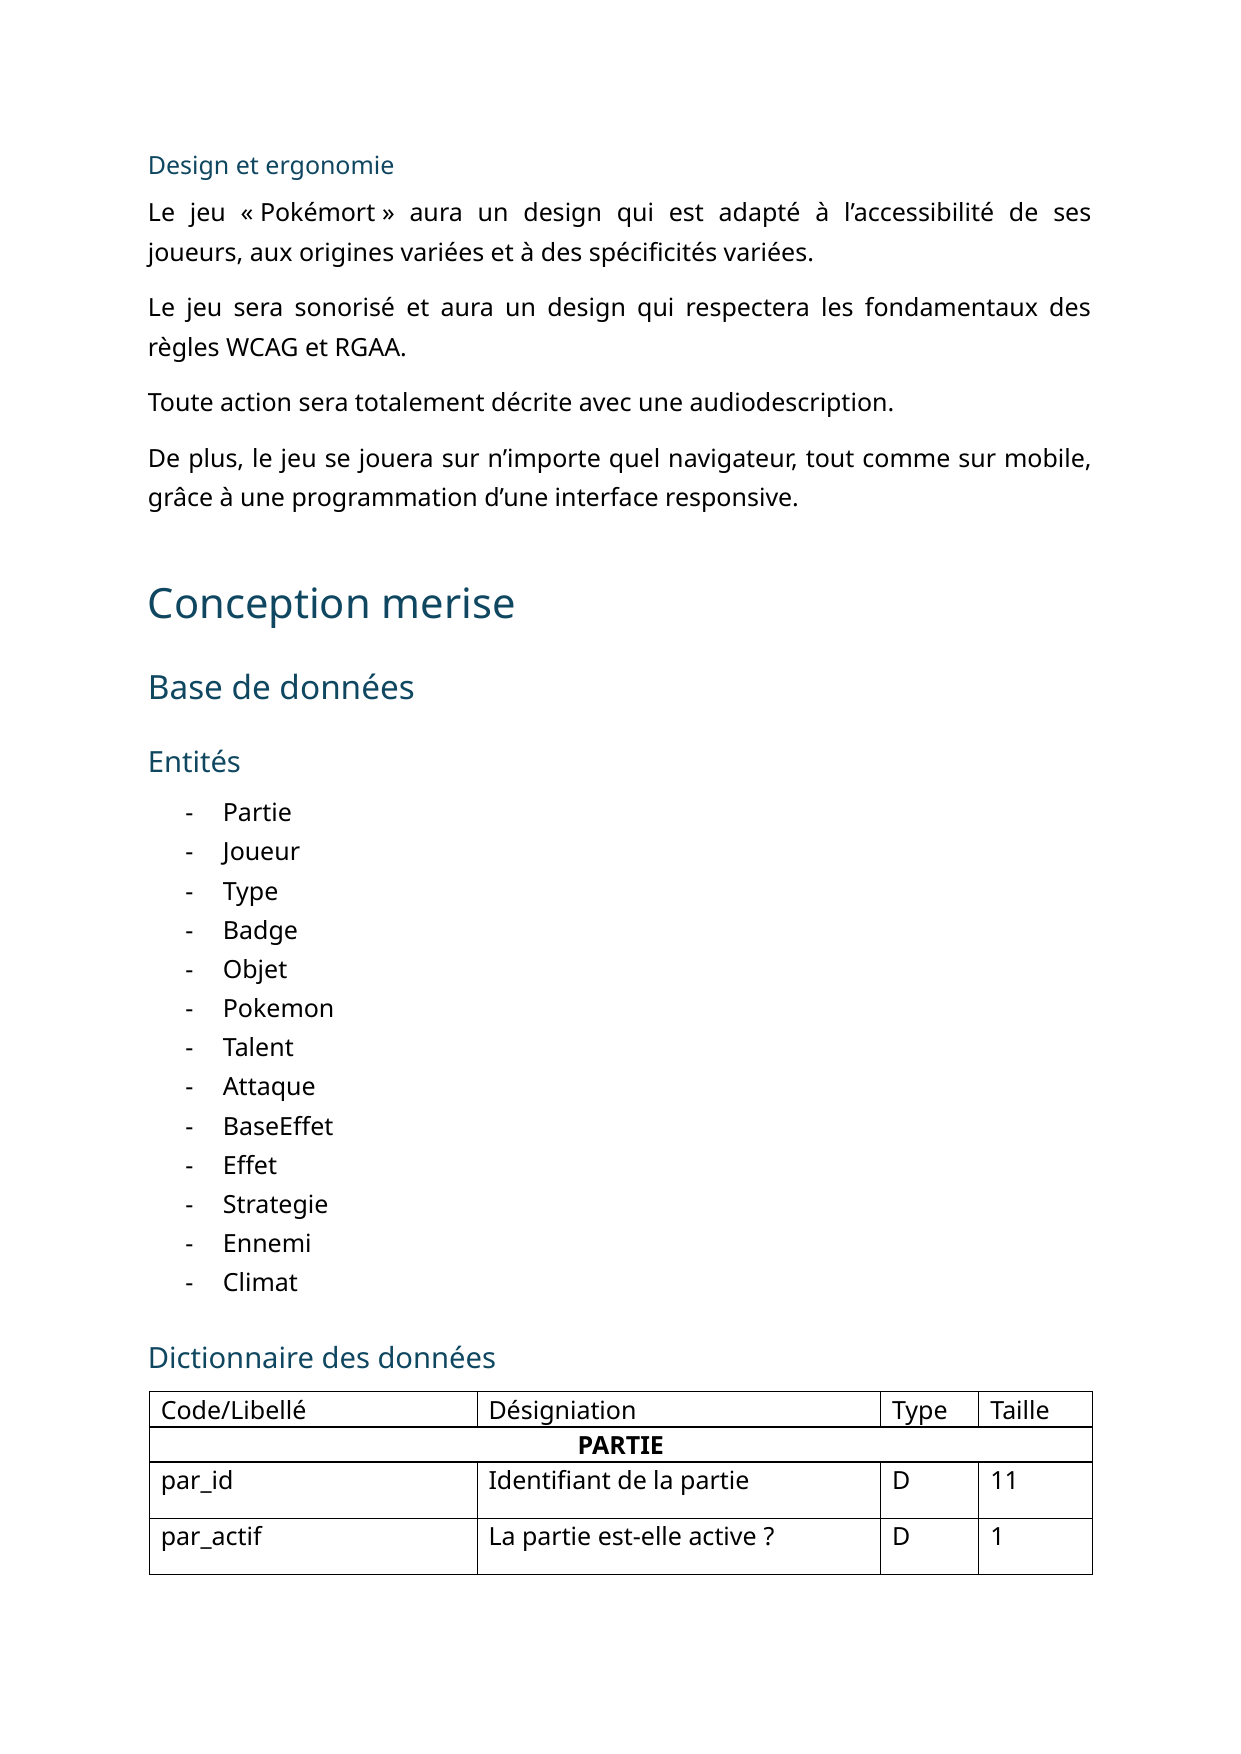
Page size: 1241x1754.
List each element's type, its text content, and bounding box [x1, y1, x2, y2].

table_cell Identifiant de la partie [478, 1463, 880, 1517]
subtitle Design et ergonomie [148, 148, 1093, 182]
text Toute action sera totalement décrite avec une audiodescription. [148, 385, 1093, 419]
subtitle Conception merise [148, 573, 1093, 630]
table_cell D [881, 1463, 978, 1517]
table_cell par_actif [150, 1519, 477, 1573]
list BaseEffet [185, 1108, 1093, 1142]
table_cell 1 [979, 1519, 1092, 1573]
table_cell par_id [150, 1463, 477, 1517]
text De plus, le jeu se jouera sur n’importe quel navigateur, tout comme sur mobile, grâce à une programmation d’une interface responsive. [148, 441, 1093, 514]
table_header Type [881, 1392, 978, 1426]
list Partie [185, 795, 1093, 829]
table_cell D [881, 1519, 978, 1573]
list Ennemi [185, 1226, 1093, 1260]
list Strategie [185, 1186, 1093, 1221]
text Le jeu « Pokémort » aura un design qui est adapté à l’accessibilité de ses joueurs, aux origines variées et à des spécificités variées. [148, 195, 1093, 268]
list Climat [185, 1265, 1093, 1299]
list Badge [185, 912, 1093, 946]
table_header Code/Libellé [150, 1392, 477, 1426]
list Type [185, 873, 1093, 907]
table_cell La partie est-elle active ? [478, 1519, 880, 1573]
list Joueur [185, 834, 1093, 868]
list Attaque [185, 1069, 1093, 1103]
list Objet [185, 951, 1093, 986]
table_header Désigniation [478, 1392, 880, 1426]
list Effet [185, 1147, 1093, 1181]
table_cell PARTIE [150, 1428, 1092, 1461]
list Pokemon [185, 991, 1093, 1025]
table_header Taille [979, 1392, 1092, 1426]
subtitle Base de données [148, 664, 1093, 709]
subtitle Entités [148, 741, 1093, 781]
text Le jeu sera sonorisé et aura un design qui respectera les fondamentaux des règles WCAG et RGAA. [148, 290, 1093, 363]
subtitle Dictionnaire des données [148, 1337, 1093, 1377]
table_cell 11 [979, 1463, 1092, 1517]
list Talent [185, 1030, 1093, 1064]
